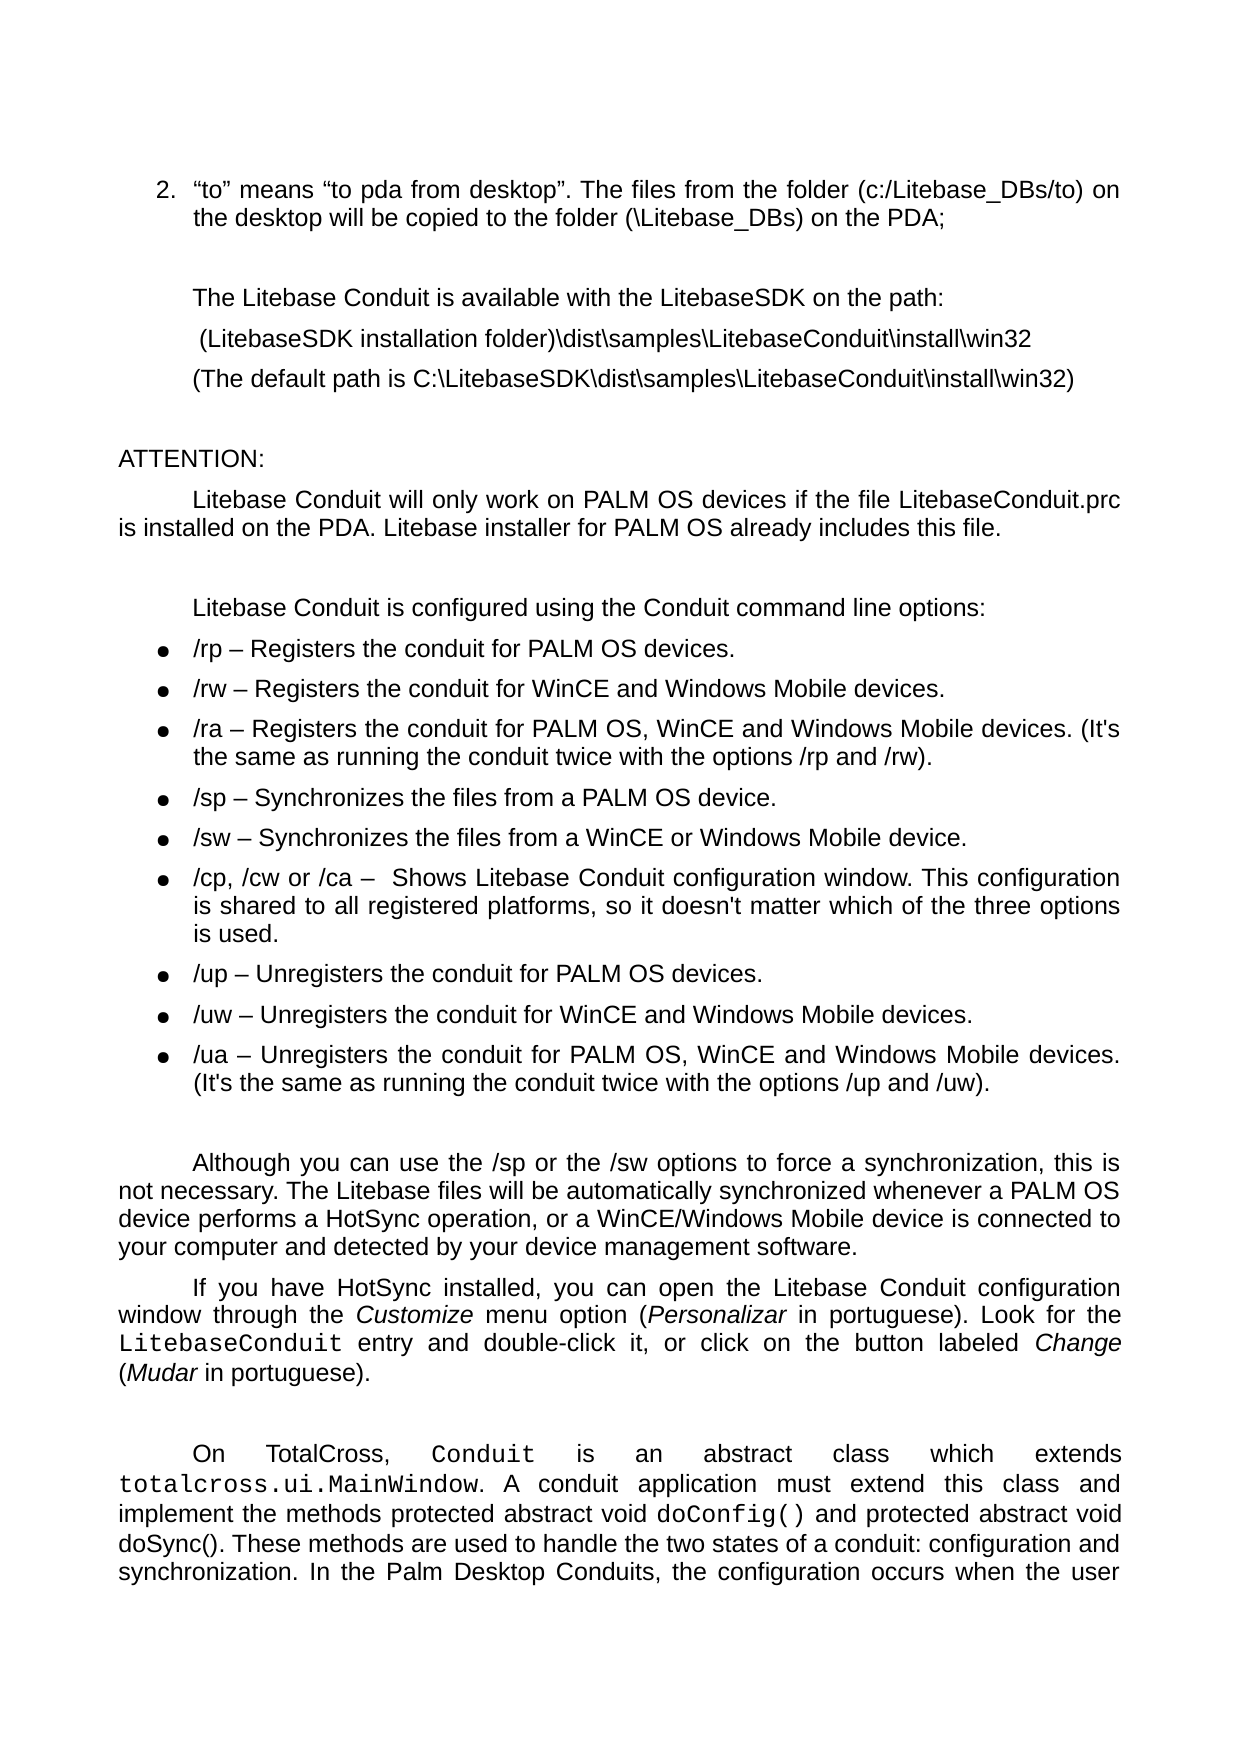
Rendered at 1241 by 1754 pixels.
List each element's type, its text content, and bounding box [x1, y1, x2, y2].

text ATTENTION: [118, 445, 1122, 473]
text The Litebase Conduit is available with the LitebaseSDK on the path: [118, 284, 1122, 312]
list /rp – Registers the conduit for PALM OS devices. [156, 634, 1122, 662]
text Although you can use the /sp or the /sw options to force a synchronization, this is not necessary. The Litebase files will be automatically synchronized whenever a PALM OS device performs a HotSync operation, or a WinCE/Windows Mobile device is connected to your computer and detected by your device management software. [118, 1149, 1122, 1261]
text On TotalCross, Conduit is an abstract class which extends totalcross.ui.MainWindow. A conduit application must extend this class and implement the methods protected abstract void doConfig() and protected abstract void doSync(). These methods are used to handle the two states of a conduit: configuration and synchronization. In the Palm Desktop Conduits, the configuration occurs when the user [118, 1440, 1122, 1586]
text Litebase Conduit is configured using the Conduit command line options: [118, 594, 1122, 622]
list /uw – Unregisters the conduit for WinCE and Windows Mobile devices. [156, 1000, 1122, 1028]
list /up – Unregisters the conduit for PALM OS devices. [156, 960, 1122, 988]
list /ra – Registers the conduit for PALM OS, WinCE and Windows Mobile devices. (It's the same as running the conduit twice with the options /rp and /rw). [156, 715, 1122, 771]
list /sp – Synchronizes the files from a PALM OS device. [156, 783, 1122, 811]
text (LitebaseSDK installation folder)\dist\samples\LitebaseConduit\install\win32 [118, 324, 1122, 352]
list /rw – Registers the conduit for WinCE and Windows Mobile devices. [156, 675, 1122, 703]
list /sw – Synchronizes the files from a WinCE or Windows Mobile device. [156, 824, 1122, 852]
list /ua – Unregisters the conduit for PALM OS, WinCE and Windows Mobile devices. (It's the same as running the conduit twice with the options /up and /uw). [156, 1041, 1122, 1097]
list “to” means “to pda from desktop”. The files from the folder (c:/Litebase_DBs/to) on the desktop will be copied to the folder (\Litebase_DBs) on the PDA; [156, 176, 1122, 231]
list /cp, /cw or /ca – Shows Litebase Conduit configuration window. This configuration is shared to all registered platforms, so it doesn't matter which of the three options is used. [156, 864, 1122, 948]
text Litebase Conduit will only work on PALM OS devices if the file LitebaseConduit.prc is installed on the PDA. Litebase installer for PALM OS already includes this file. [118, 486, 1122, 541]
text (The default path is C:\LitebaseSDK\dist\samples\LitebaseConduit\install\win32) [118, 365, 1122, 393]
text If you have HotSync installed, you can open the Litebase Conduit configuration window through the Customize menu option (Personalizar in portuguese). Look for the LitebaseConduit entry and double-click it, or click on the button labeled Change (Mudar in portuguese). [118, 1273, 1122, 1387]
